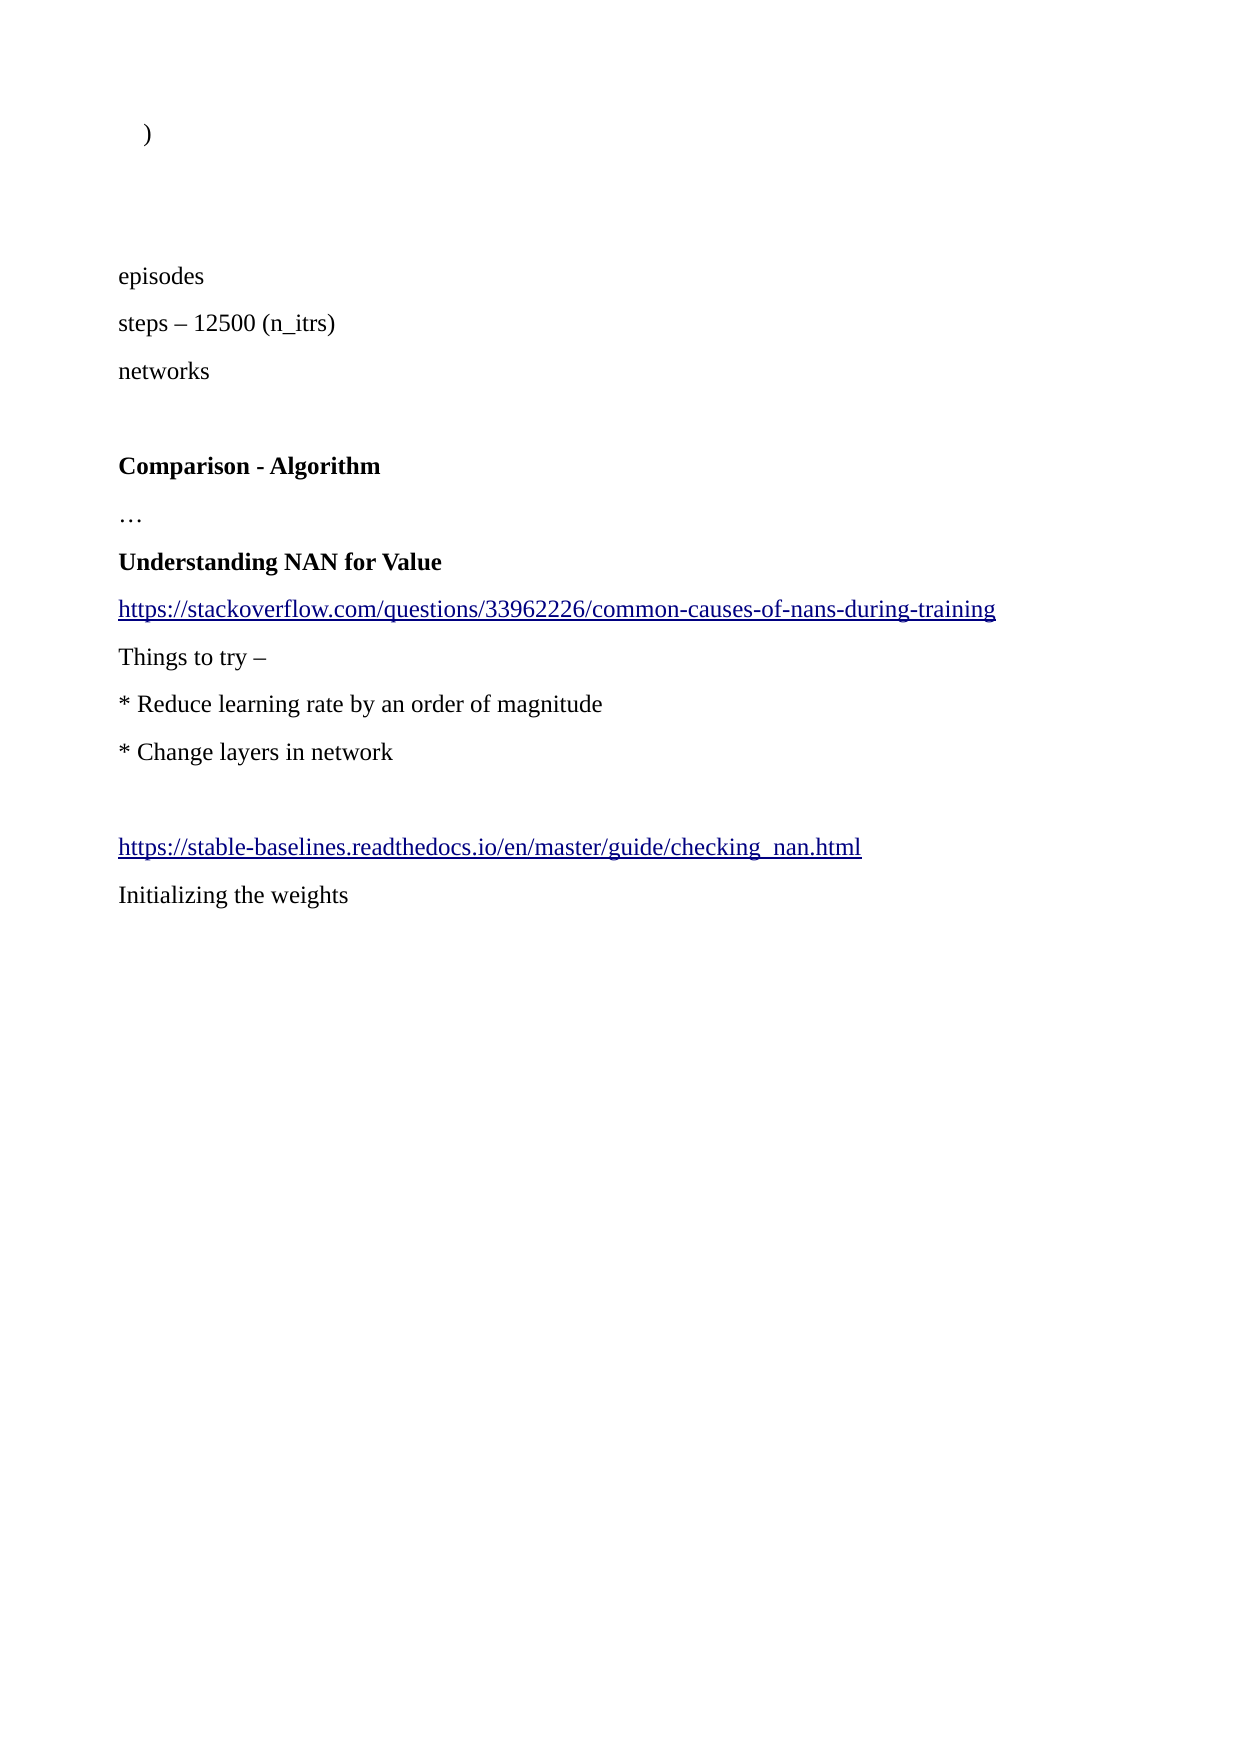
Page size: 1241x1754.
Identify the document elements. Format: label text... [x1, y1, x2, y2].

text Things to try – [118, 642, 1122, 671]
text ) [118, 118, 1122, 147]
text … [118, 499, 1122, 528]
text * Change layers in network [118, 737, 1122, 766]
text Initializing the weights [118, 880, 1122, 908]
text steps – 12500 (n_itrs) [118, 308, 1122, 337]
text Understanding NAN for Value [118, 547, 1122, 575]
text Comparison - Algorithm [118, 451, 1122, 480]
text * Reduce learning rate by an order of magnitude [118, 689, 1122, 718]
text networks [118, 356, 1122, 385]
text episodes [118, 261, 1122, 290]
text https://stackoverflow.com/questions/33962226/common-causes-of-nans-during-training [118, 594, 1122, 623]
text https://stable-baselines.readthedocs.io/en/master/guide/checking_nan.html [118, 832, 1122, 861]
